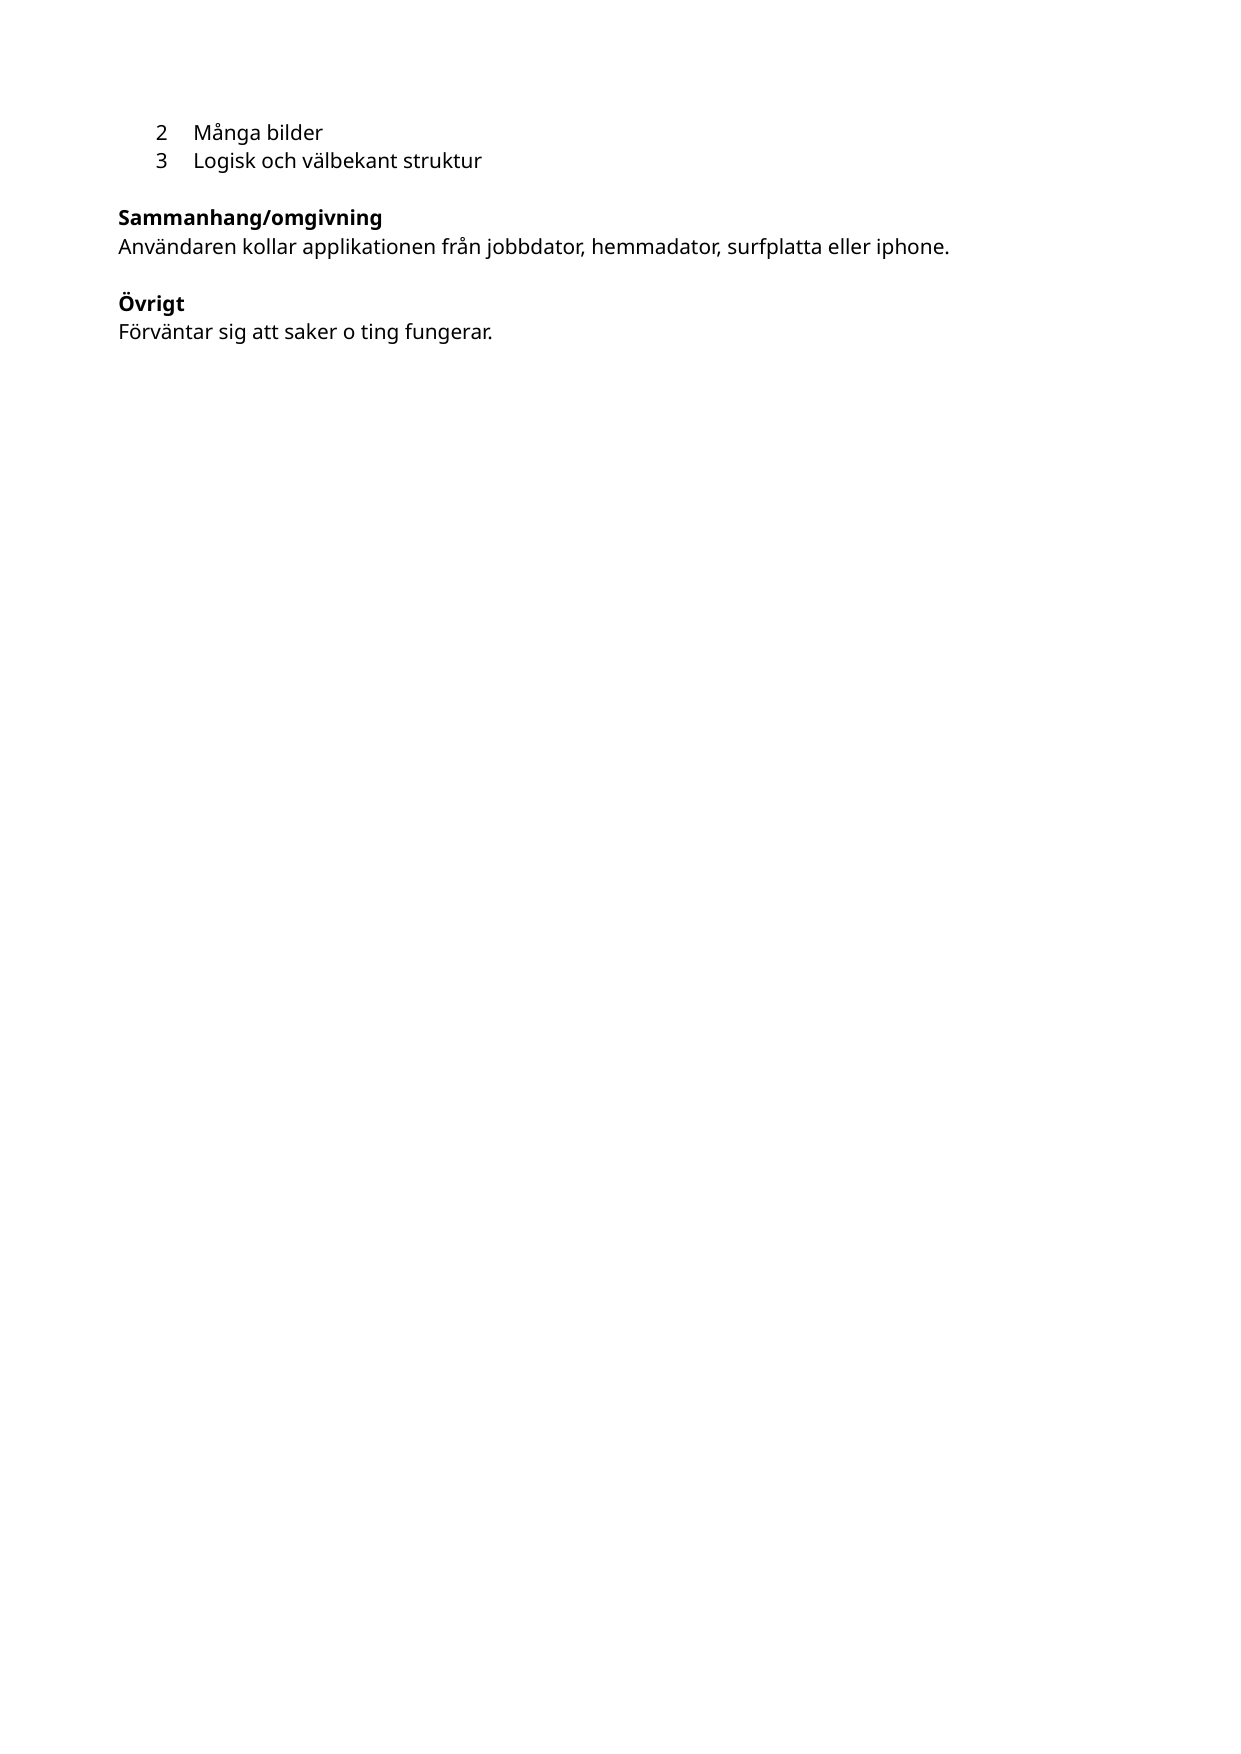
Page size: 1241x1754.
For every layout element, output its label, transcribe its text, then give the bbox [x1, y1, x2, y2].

text Sammanhang/omgivning [118, 203, 1122, 232]
text 2 Många bilder [156, 118, 1122, 147]
text Övrigt [118, 289, 1122, 317]
text 3 Logisk och välbekant struktur [156, 147, 1122, 175]
text Förväntar sig att saker o ting fungerar. [118, 317, 1122, 346]
text Användaren kollar applikationen från jobbdator, hemmadator, surfplatta eller iphone. [118, 232, 1122, 260]
